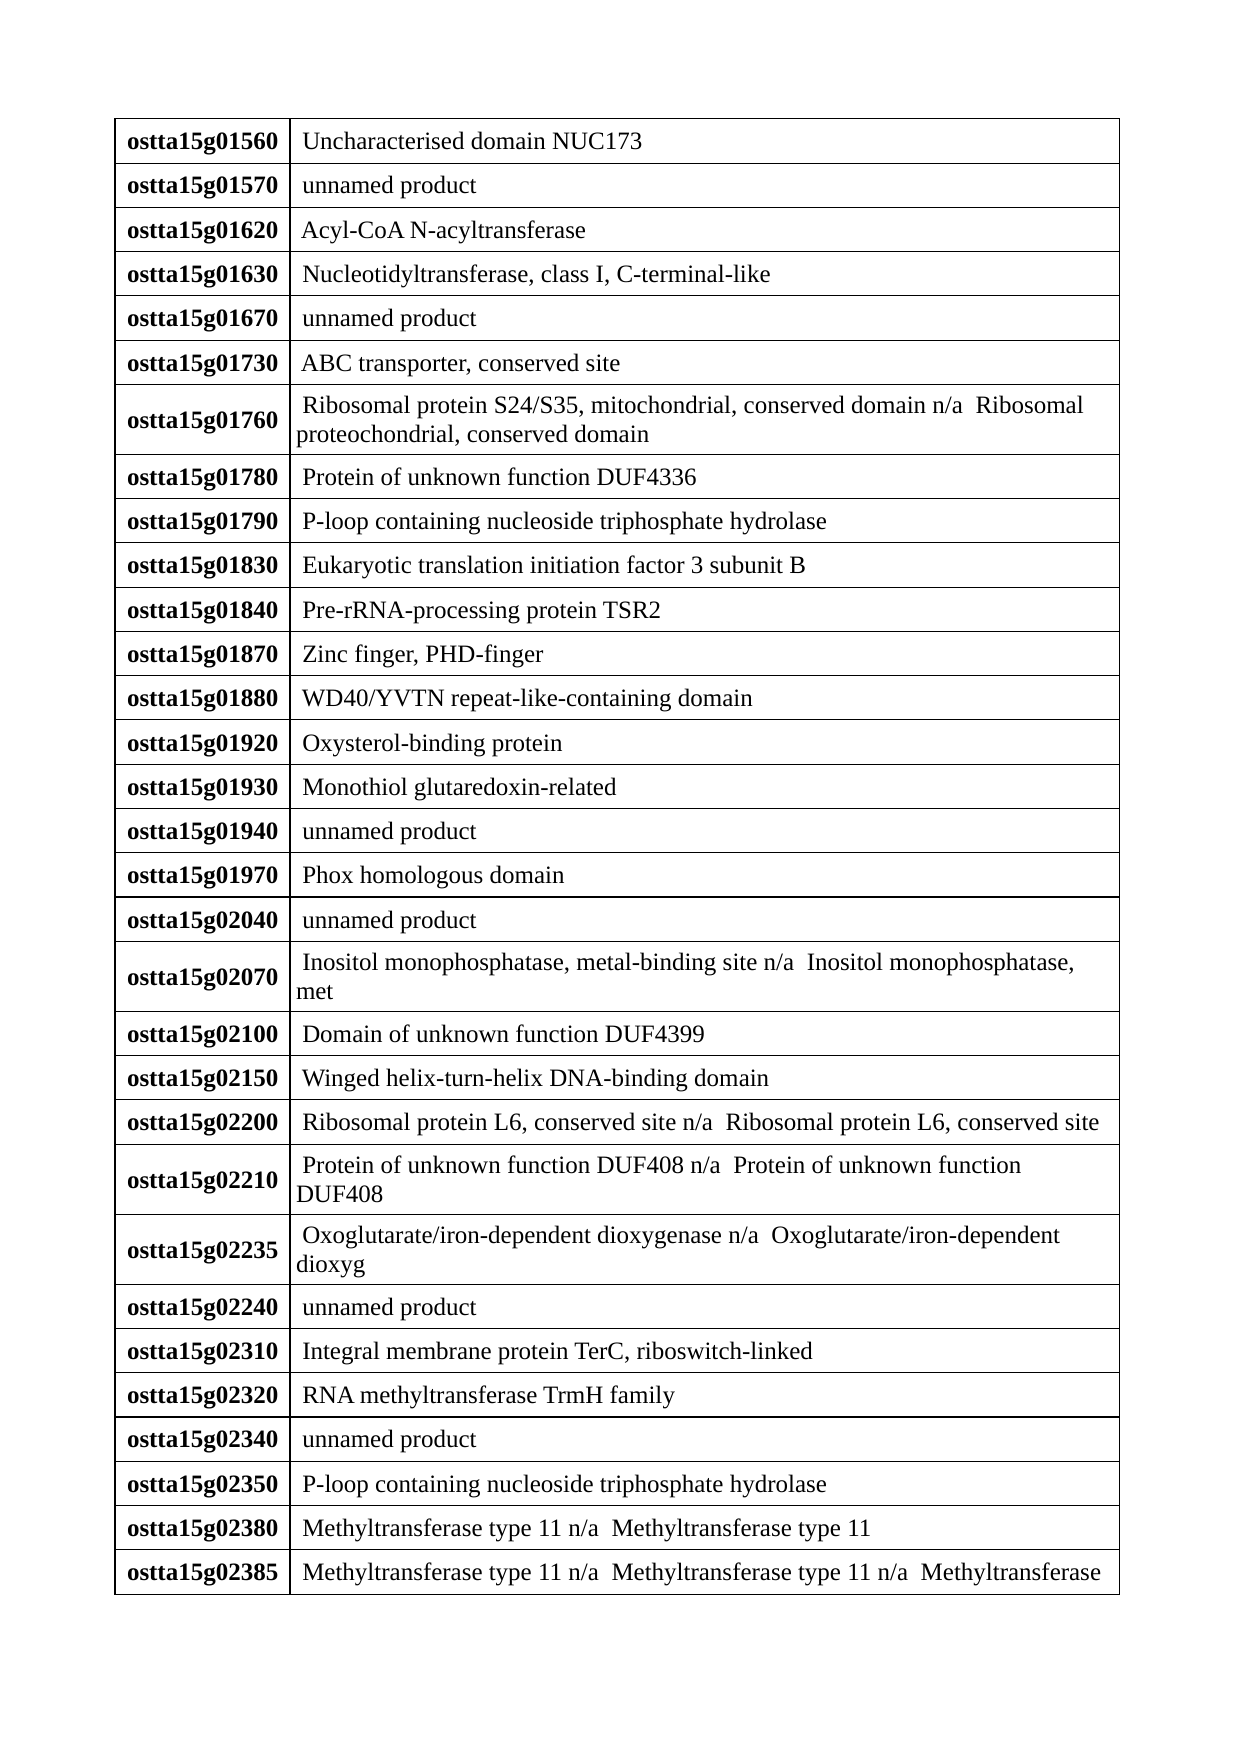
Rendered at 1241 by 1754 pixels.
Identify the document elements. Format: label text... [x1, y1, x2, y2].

table_cell ostta15g01560 [116, 119, 289, 162]
table_cell ABC transporter, conserved site [291, 341, 1119, 384]
table_cell Nucleotidyltransferase, class I, C-terminal-like [291, 252, 1119, 295]
table_cell Oxoglutarate/iron-dependent dioxygenase n/a Oxoglutarate/iron-dependent dioxyg [291, 1215, 1119, 1283]
table_cell ostta15g02210 [116, 1145, 289, 1213]
table_cell Ribosomal protein S24/S35, mitochondrial, conserved domain n/a Ribosomal proteochondrial, conserved domain [291, 385, 1119, 454]
table_cell Domain of unknown function DUF4399 [291, 1012, 1119, 1055]
table_cell ostta15g01620 [116, 208, 289, 251]
table_cell ostta15g02320 [116, 1373, 289, 1416]
table_cell Methyltransferase type 11 n/a Methyltransferase type 11 [291, 1506, 1119, 1549]
table_cell Oxysterol-binding protein [291, 720, 1119, 764]
table_cell ostta15g01940 [116, 809, 289, 852]
table_cell ostta15g01840 [116, 588, 289, 631]
table_cell unnamed product [291, 1418, 1119, 1461]
table_cell unnamed product [291, 898, 1119, 941]
table_cell ostta15g01880 [116, 676, 289, 719]
table_cell ostta15g01870 [116, 632, 289, 675]
table_cell ostta15g02350 [116, 1462, 289, 1505]
table_cell ostta15g02385 [116, 1550, 289, 1593]
table_cell ostta15g01570 [116, 164, 289, 207]
table_cell unnamed product [291, 809, 1119, 852]
table_cell ostta15g01970 [116, 853, 289, 896]
table_cell WD40/YVTN repeat-like-containing domain [291, 676, 1119, 719]
table_cell Ribosomal protein L6, conserved site n/a Ribosomal protein L6, conserved site [291, 1100, 1119, 1143]
table_cell unnamed product [291, 296, 1119, 339]
table_cell Protein of unknown function DUF4336 [291, 455, 1119, 498]
table_cell ostta15g02240 [116, 1285, 289, 1328]
table_cell ostta15g01780 [116, 455, 289, 498]
table_cell ostta15g02235 [116, 1215, 289, 1283]
table_cell RNA methyltransferase TrmH family [291, 1373, 1119, 1416]
table_cell ostta15g02100 [116, 1012, 289, 1055]
table_cell Inositol monophosphatase, metal-binding site n/a Inositol monophosphatase, met [291, 942, 1119, 1011]
table_cell Acyl-CoA N-acyltransferase [291, 208, 1119, 251]
table_cell ostta15g01790 [116, 499, 289, 542]
table_cell ostta15g01760 [116, 385, 289, 454]
table_cell Eukaryotic translation initiation factor 3 subunit B [291, 543, 1119, 587]
table_cell ostta15g01730 [116, 341, 289, 384]
table_cell P-loop containing nucleoside triphosphate hydrolase [291, 499, 1119, 542]
table_cell unnamed product [291, 164, 1119, 207]
table_cell ostta15g02340 [116, 1418, 289, 1461]
table_cell ostta15g01630 [116, 252, 289, 295]
table_cell Monothiol glutaredoxin-related [291, 765, 1119, 808]
table_cell Winged helix-turn-helix DNA-binding domain [291, 1056, 1119, 1099]
table_cell Integral membrane protein TerC, riboswitch-linked [291, 1329, 1119, 1372]
table_cell Methyltransferase type 11 n/a Methyltransferase type 11 n/a Methyltransferase [291, 1550, 1119, 1593]
table_cell Uncharacterised domain NUC173 [291, 119, 1119, 162]
table_cell Phox homologous domain [291, 853, 1119, 896]
table_cell ostta15g02070 [116, 942, 289, 1011]
table_cell ostta15g01920 [116, 720, 289, 764]
table_cell ostta15g01670 [116, 296, 289, 339]
table_cell ostta15g02040 [116, 898, 289, 941]
table_cell ostta15g01930 [116, 765, 289, 808]
table_cell P-loop containing nucleoside triphosphate hydrolase [291, 1462, 1119, 1505]
table_cell Zinc finger, PHD-finger [291, 632, 1119, 675]
table_cell Protein of unknown function DUF408 n/a Protein of unknown function DUF408 [291, 1145, 1119, 1213]
table_cell ostta15g01830 [116, 543, 289, 587]
table_cell ostta15g02150 [116, 1056, 289, 1099]
table_cell unnamed product [291, 1285, 1119, 1328]
table_cell ostta15g02200 [116, 1100, 289, 1143]
table_cell Pre-rRNA-processing protein TSR2 [291, 588, 1119, 631]
table_cell ostta15g02380 [116, 1506, 289, 1549]
table_cell ostta15g02310 [116, 1329, 289, 1372]
